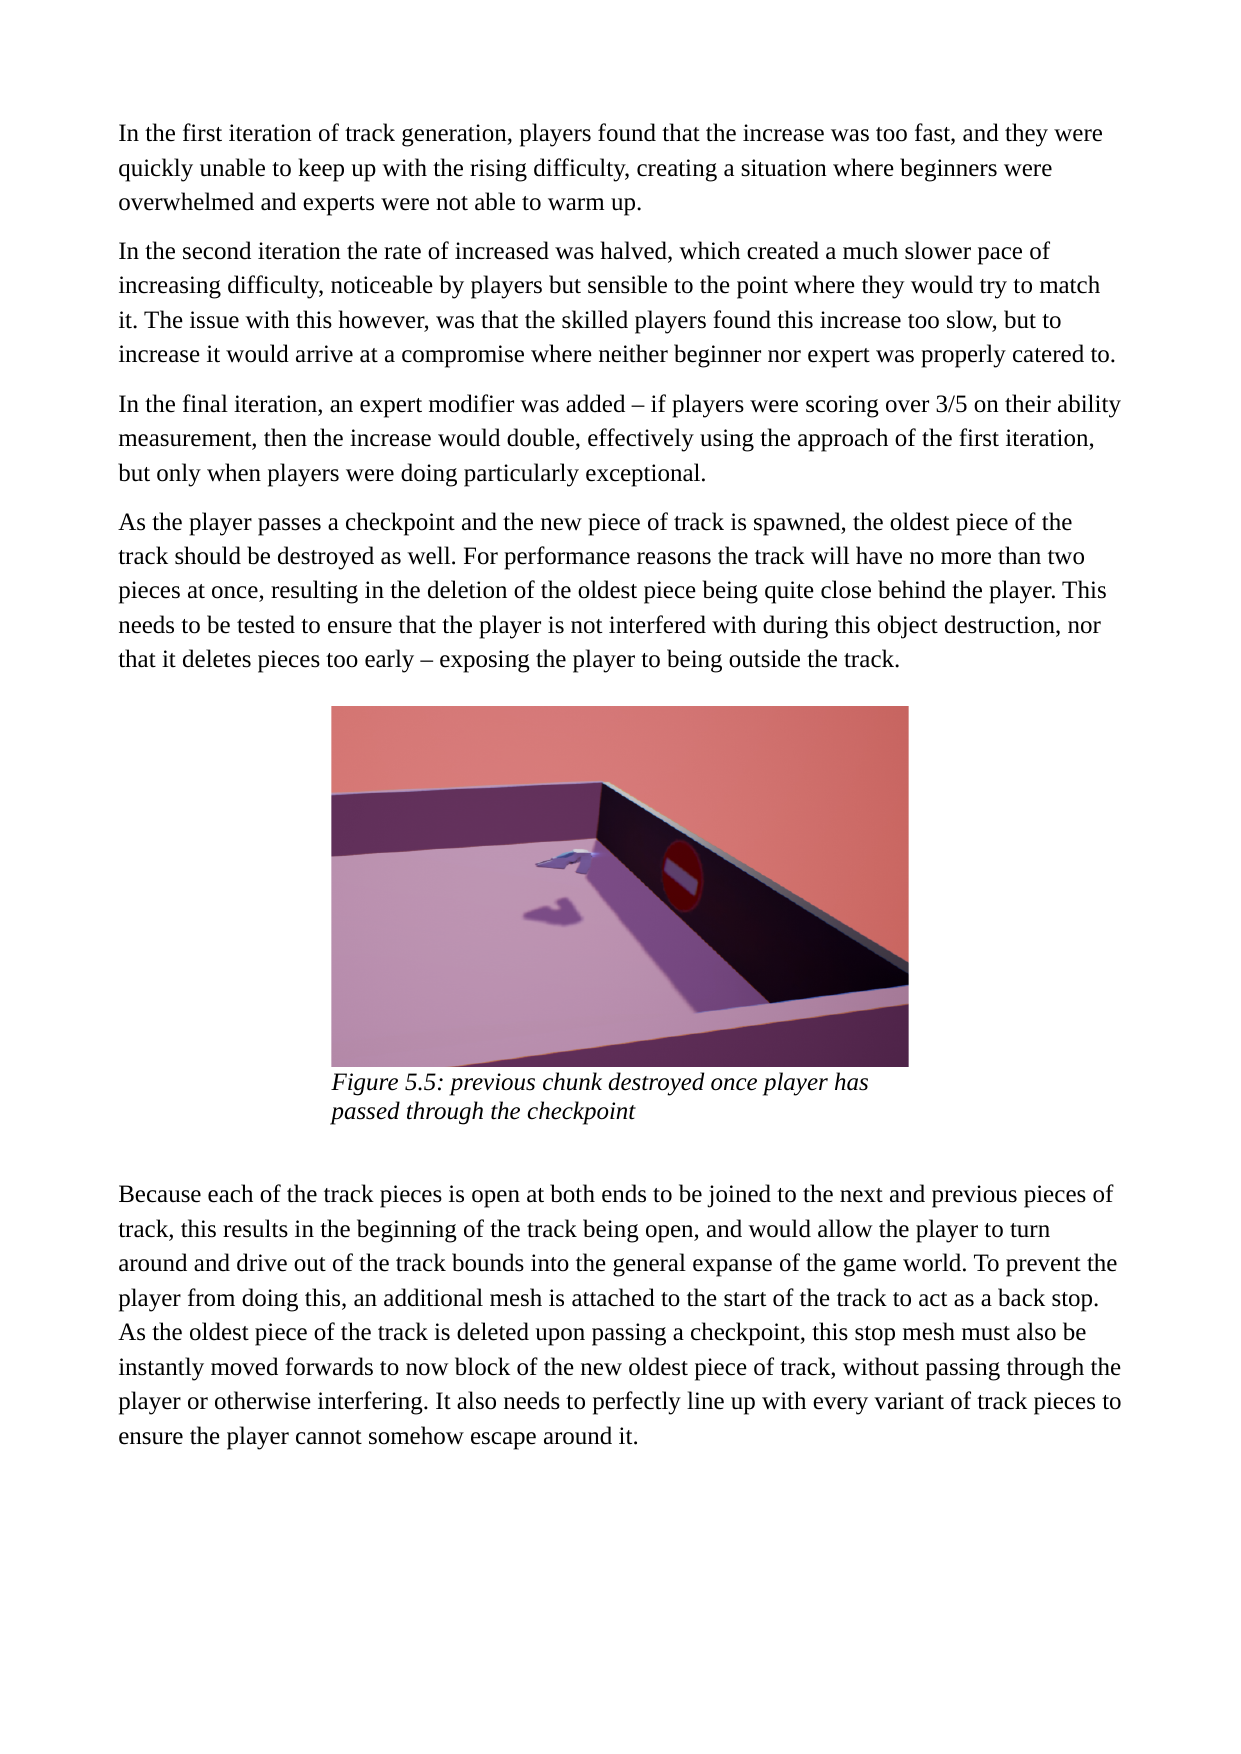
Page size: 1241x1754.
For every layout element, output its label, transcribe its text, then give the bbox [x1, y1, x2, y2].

text As the player passes a checkpoint and the new piece of track is spawned, the oldest piece of the track should be destroyed as well. For performance reasons the track will have no more than two pieces at once, resulting in the deletion of the oldest piece being quite close behind the player. This needs to be tested to ensure that the player is not interfered with during this object destruction, nor that it deletes pieces too early – exposing the player to being outside the track. [118, 507, 1122, 673]
text In the first iteration of track generation, players found that the increase was too fast, and they were quickly unable to keep up with the rising difficulty, creating a situation where beginners were overwhelmed and experts were not able to warm up. [118, 118, 1122, 216]
text In the final iteration, an expert modifier was added – if players were scoring over 3/5 on their ability measurement, then the increase would double, effectively using the approach of the first iteration, but only when players were doing particularly exceptional. [118, 389, 1122, 486]
text Because each of the track pieces is open at both ends to be joined to the next and previous pieces of track, this results in the beginning of the track being open, and would allow the player to turn around and drive out of the track bounds into the general expanse of the game world. To prevent the player from doing this, an additional mesh is attached to the start of the track to act as a back stop. As the oldest piece of the track is deleted upon passing a checkpoint, this stop mesh must also be instantly moved forwards to now block of the new oldest piece of track, without passing through the player or otherwise interfering. It also needs to perfectly line up with every variant of track pieces to ensure the player cannot somehow escape around it. [118, 1179, 1122, 1449]
text In the second iteration the rate of increased was halved, which created a much slower pace of increasing difficulty, noticeable by players but sensible to the point where they would try to match it. The issue with this however, was that the skilled players found this increase too slow, but to increase it would arrive at a compromise where neither beginner nor expert was properly catered to. [118, 236, 1122, 368]
text Figure 5.5: previous chunk destroyed once player has passed through the checkpoint [331, 1067, 909, 1124]
picture [331, 706, 909, 1067]
